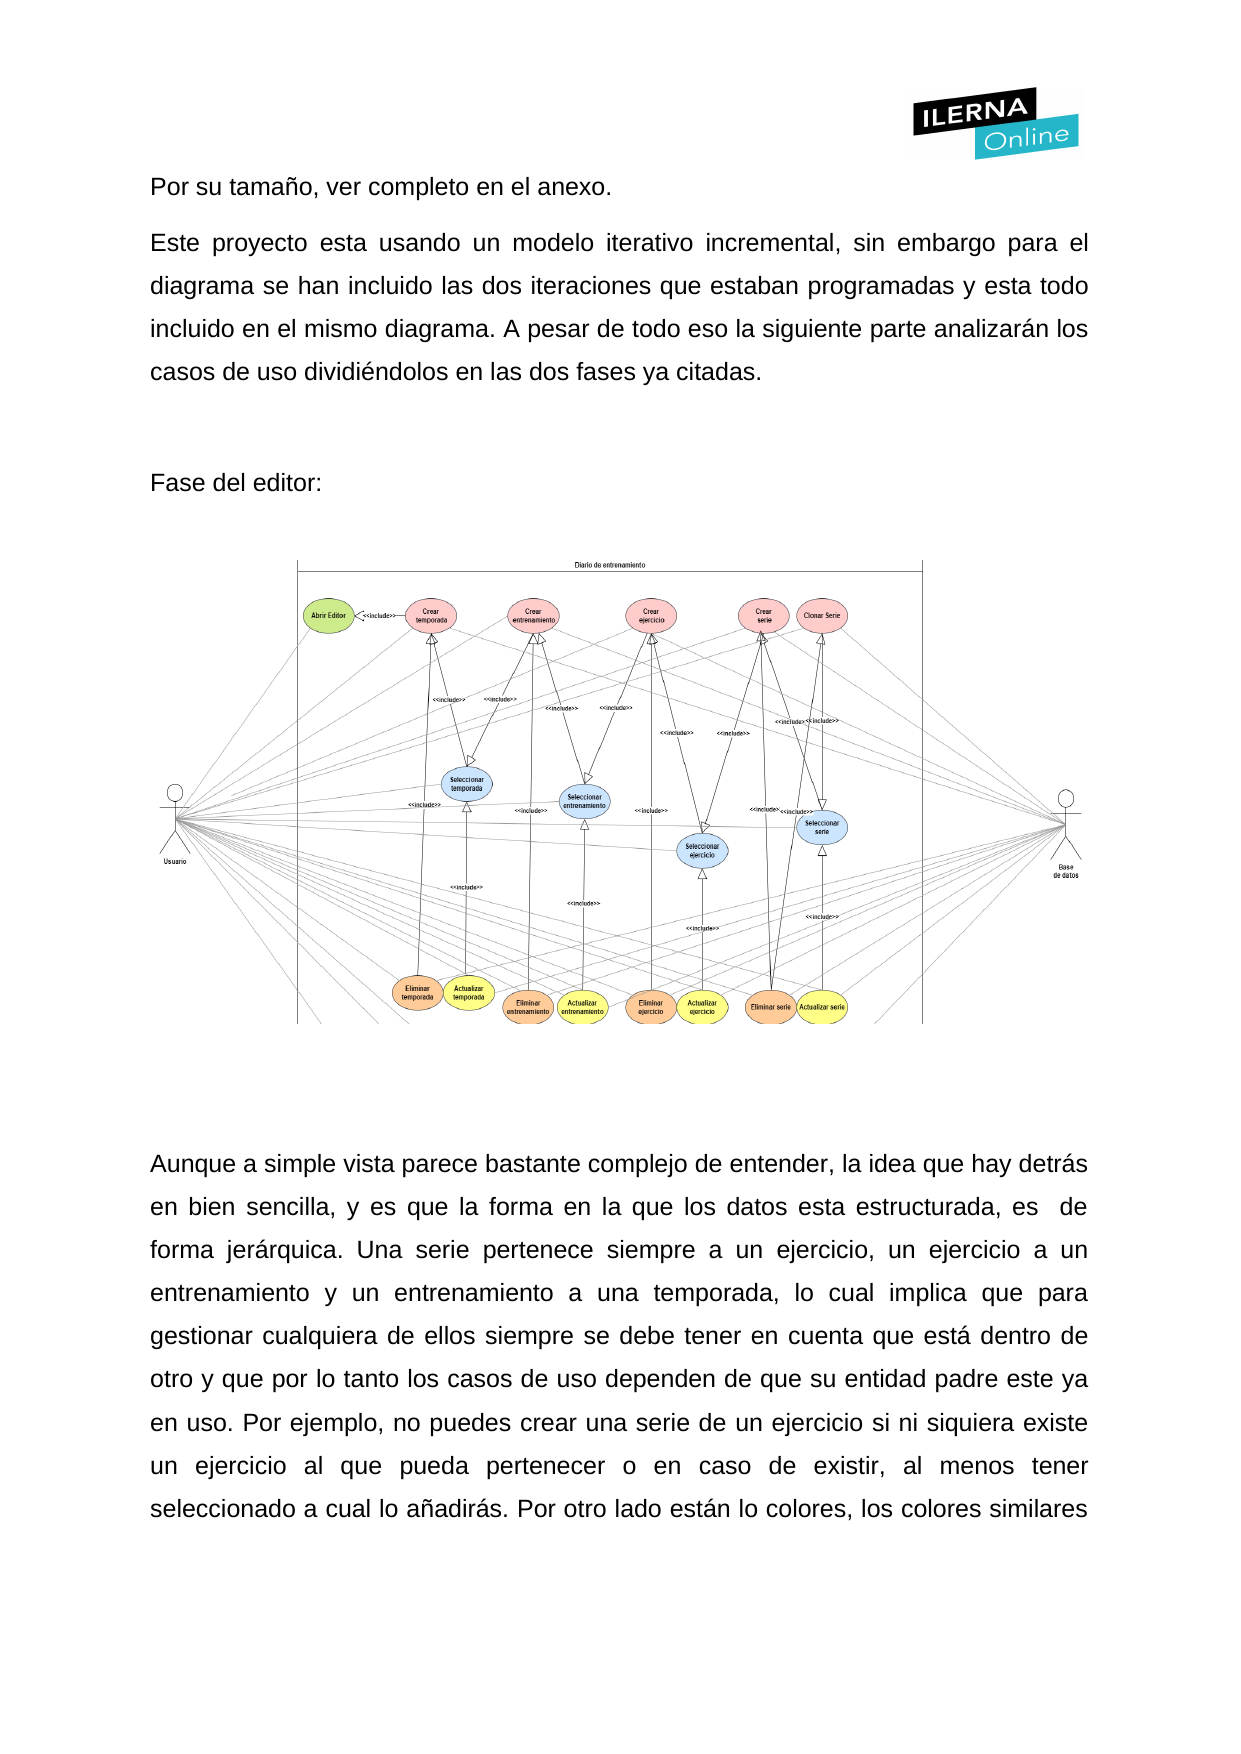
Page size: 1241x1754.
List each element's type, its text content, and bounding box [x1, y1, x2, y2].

text Este proyecto esta usando un modelo iterativo incremental, sin embargo para el diagrama se han incluido las dos iteraciones que estaban programadas y esta todo incluido en el mismo diagrama. A pesar de todo eso la siguiente parte analizarán los casos de uso dividiéndolos en las dos fases ya citadas. [150, 228, 1090, 386]
text Por su tamaño, ver completo en el anexo. [150, 172, 1090, 201]
picture [908, 87, 1084, 160]
text Aunque a simple vista parece bastante complejo de entender, la idea que hay detrás en bien sencilla, y es que la forma en la que los datos esta estructurada, es de forma jerárquica. Una serie pertenece siempre a un ejercicio, un ejercicio a un entrenamiento y un entrenamiento a una temporada, lo cual implica que para gestionar cualquiera de ellos siempre se debe tener en cuenta que está dentro de otro y que por lo tanto los casos de uso dependen de que su entidad padre este ya en uso. Por ejemplo, no puedes crear una serie de un ejercicio si ni siquiera existe un ejercicio al que pueda pertenecer o en caso de existir, al menos tener seleccionado a cual lo añadirás. Por otro lado están lo colores, los colores similares [150, 1149, 1090, 1522]
text Fase del editor: [150, 468, 1090, 497]
